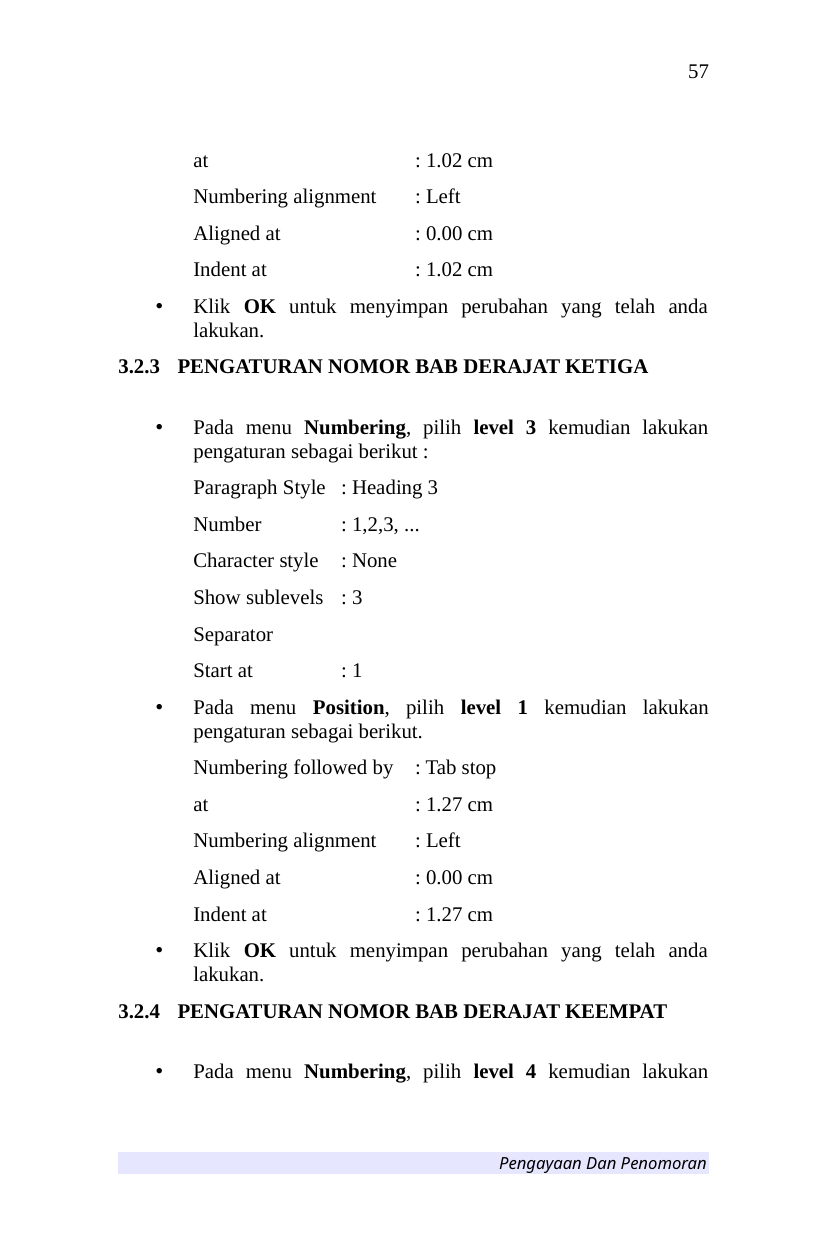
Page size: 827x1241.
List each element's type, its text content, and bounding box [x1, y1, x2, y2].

list Numbering followed by : Tab stop [156, 755, 709, 779]
list Character style : None [156, 548, 709, 572]
list Aligned at : 0.00 cm [156, 221, 709, 245]
list Paragraph Style : Heading 3 [156, 475, 709, 499]
list Klik OK untuk menyimpan perubahan yang telah anda lakukan. [156, 294, 709, 342]
list at : 1.27 cm [156, 792, 709, 816]
list Pada menu Numbering, pilih level 3 kemudian lakukan pengaturan sebagai berikut : [156, 414, 709, 463]
subtitle Pengaturan nomor bab derajat keempat [118, 999, 709, 1023]
list Klik OK untuk menyimpan perubahan yang telah anda lakukan. [156, 938, 709, 986]
list Start at : 1 [156, 658, 709, 682]
list Pada menu Position, pilih level 1 kemudian lakukan pengaturan sebagai berikut. [156, 694, 709, 743]
list Indent at : 1.27 cm [156, 901, 709, 926]
list Pada menu Numbering, pilih level 4 kemudian lakukan [156, 1059, 709, 1083]
list Separator [156, 621, 709, 646]
subtitle Pengaturan nomor bab derajat ketiga [118, 354, 709, 378]
list Number : 1,2,3, ... [156, 512, 709, 536]
list Indent at : 1.02 cm [156, 257, 709, 281]
list Numbering alignment : Left [156, 184, 709, 208]
list at : 1.02 cm [156, 148, 709, 172]
list Aligned at : 0.00 cm [156, 865, 709, 889]
list Show sublevels : 3 [156, 585, 709, 609]
list Numbering alignment : Left [156, 828, 709, 852]
